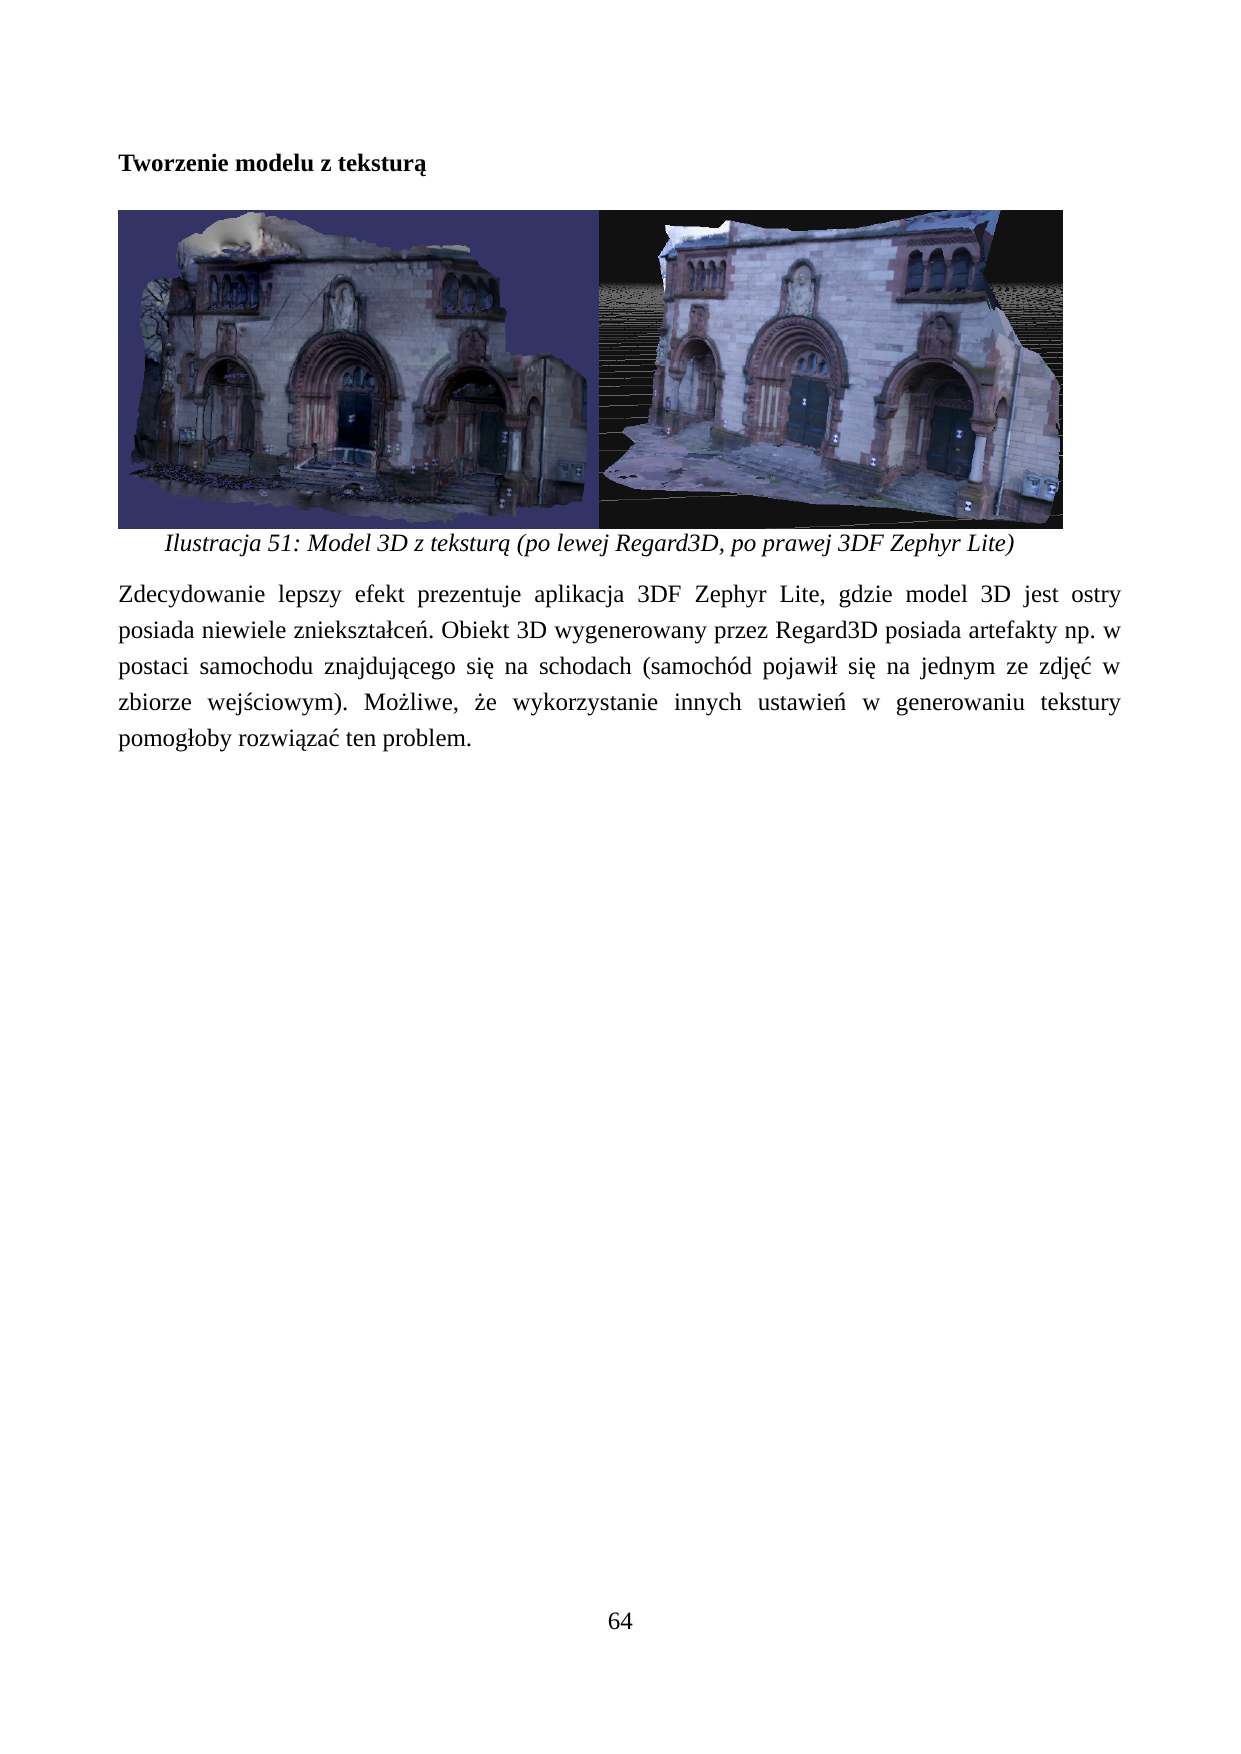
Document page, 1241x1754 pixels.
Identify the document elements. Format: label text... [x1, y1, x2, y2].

text Zdecydowanie lepszy efekt prezentuje aplikacja 3DF Zephyr Lite, gdzie model 3D jest ostry posiada niewiele zniekształceń. Obiekt 3D wygenerowany przez Regard3D posiada artefakty np. w postaci samochodu znajdującego się na schodach (samochód pojawił się na jednym ze zdjęć w zbiorze wejściowym). Możliwe, że wykorzystanie innych ustawień w generowaniu tekstury pomogłoby rozwiązać ten problem. [118, 579, 1122, 752]
text Tworzenie modelu z teksturą [118, 148, 1122, 176]
text Ilustracja 51: Model 3D z teksturą (po lewej Regard3D, po prawej 3DF Zephyr Lite) [118, 529, 1063, 557]
picture [118, 210, 1063, 529]
